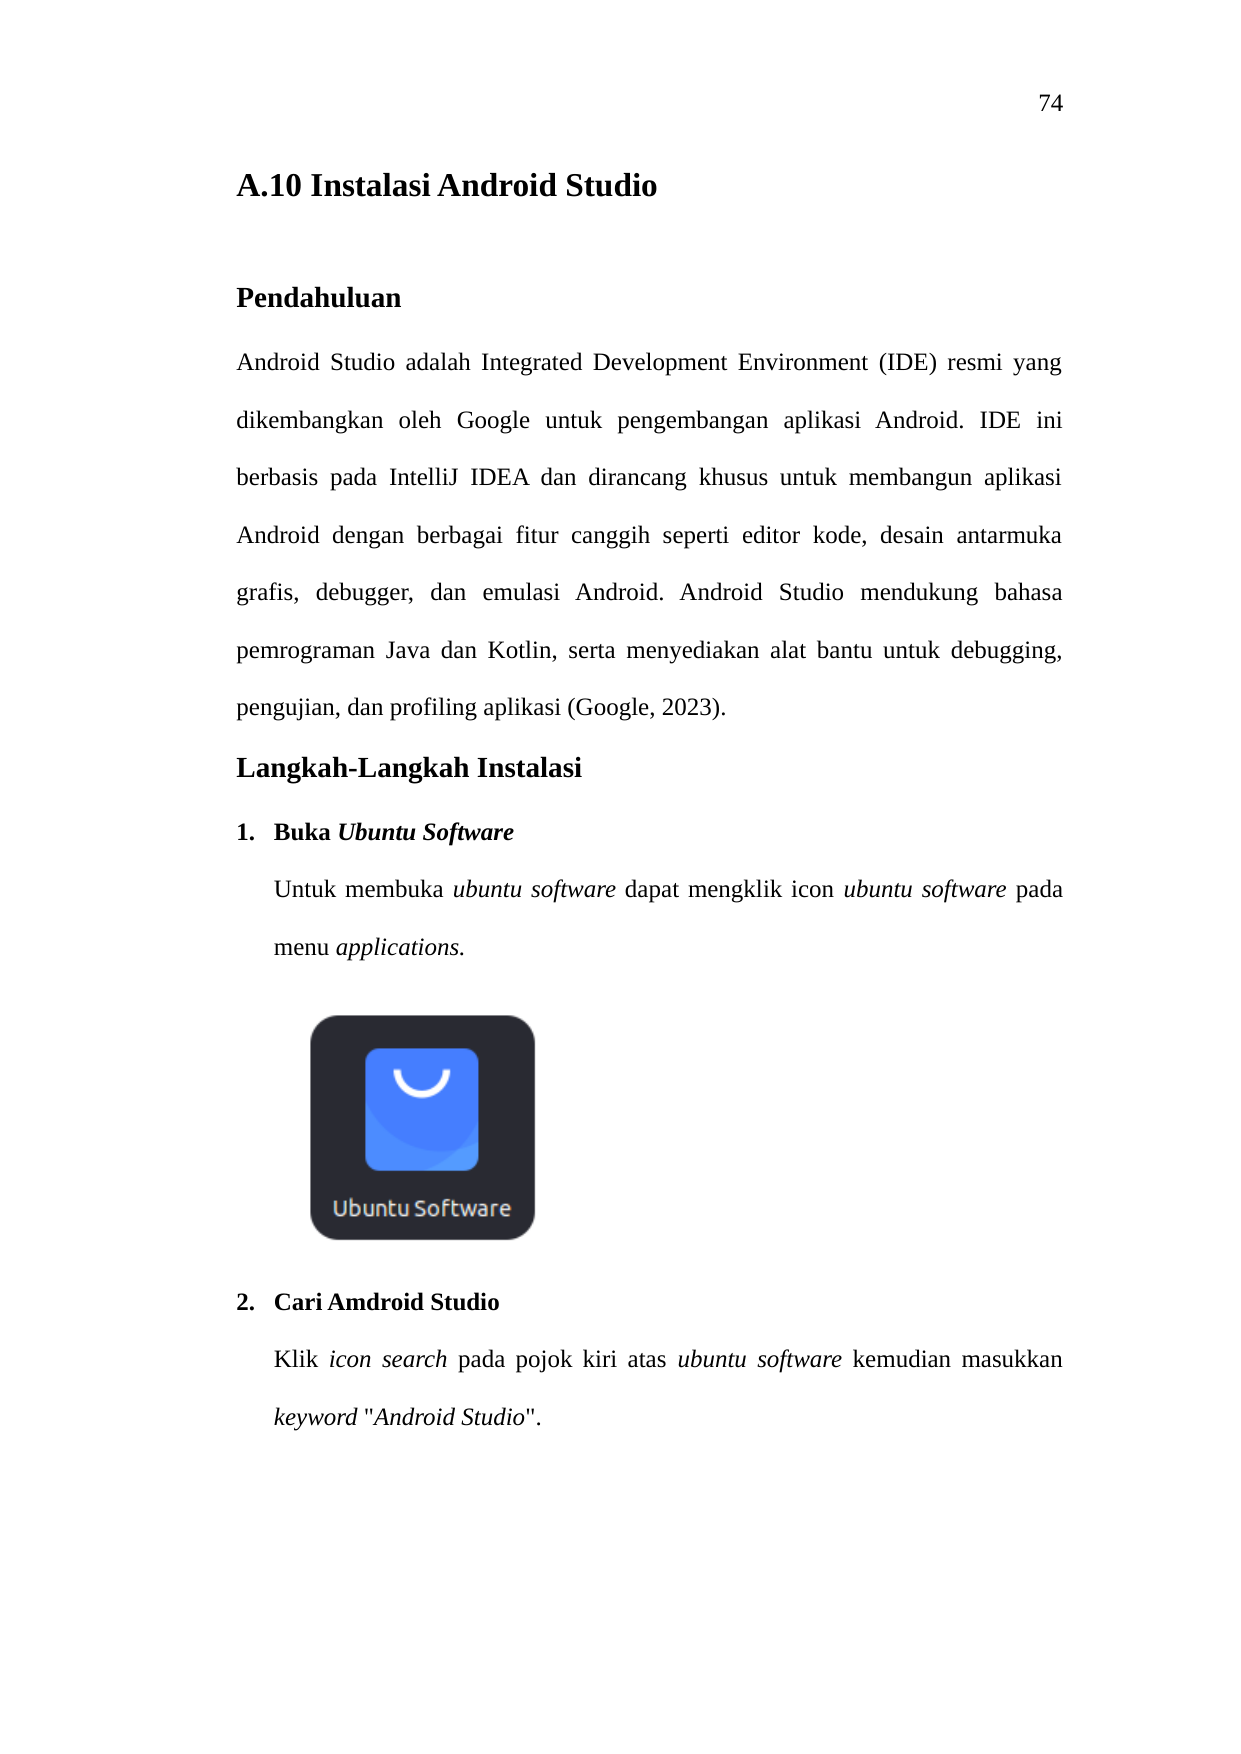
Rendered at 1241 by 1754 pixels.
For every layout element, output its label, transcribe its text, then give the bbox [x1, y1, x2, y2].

text A.10 Instalasi Android Studio [236, 165, 1063, 204]
picture [273, 989, 576, 1259]
list Untuk membuka ubuntu software dapat mengklik icon ubuntu software pada menu applications. [236, 874, 1063, 961]
text Android Studio adalah Integrated Development Environment (IDE) resmi yang dikembangkan oleh Google untuk pengembangan aplikasi Android. IDE ini berbasis pada IntelliJ IDEA dan dirancang khusus untuk membangun aplikasi Android dengan berbagai fitur canggih seperti editor kode, desain antarmuka grafis, debugger, dan emulasi Android. Android Studio mendukung bahasa pemrograman Java dan Kotlin, serta menyediakan alat bantu untuk debugging, pengujian, dan profiling aplikasi (Google, 2023). [236, 347, 1063, 721]
list Cari Amdroid Studio [236, 1287, 1063, 1316]
list Klik icon search pada pojok kiri atas ubuntu software kemudian masukkan keyword "Android Studio". [236, 1344, 1063, 1431]
text Pendahuluan [236, 280, 1063, 314]
list Buka Ubuntu Software [236, 817, 1063, 846]
text Langkah-Langkah Instalasi [236, 750, 1063, 783]
